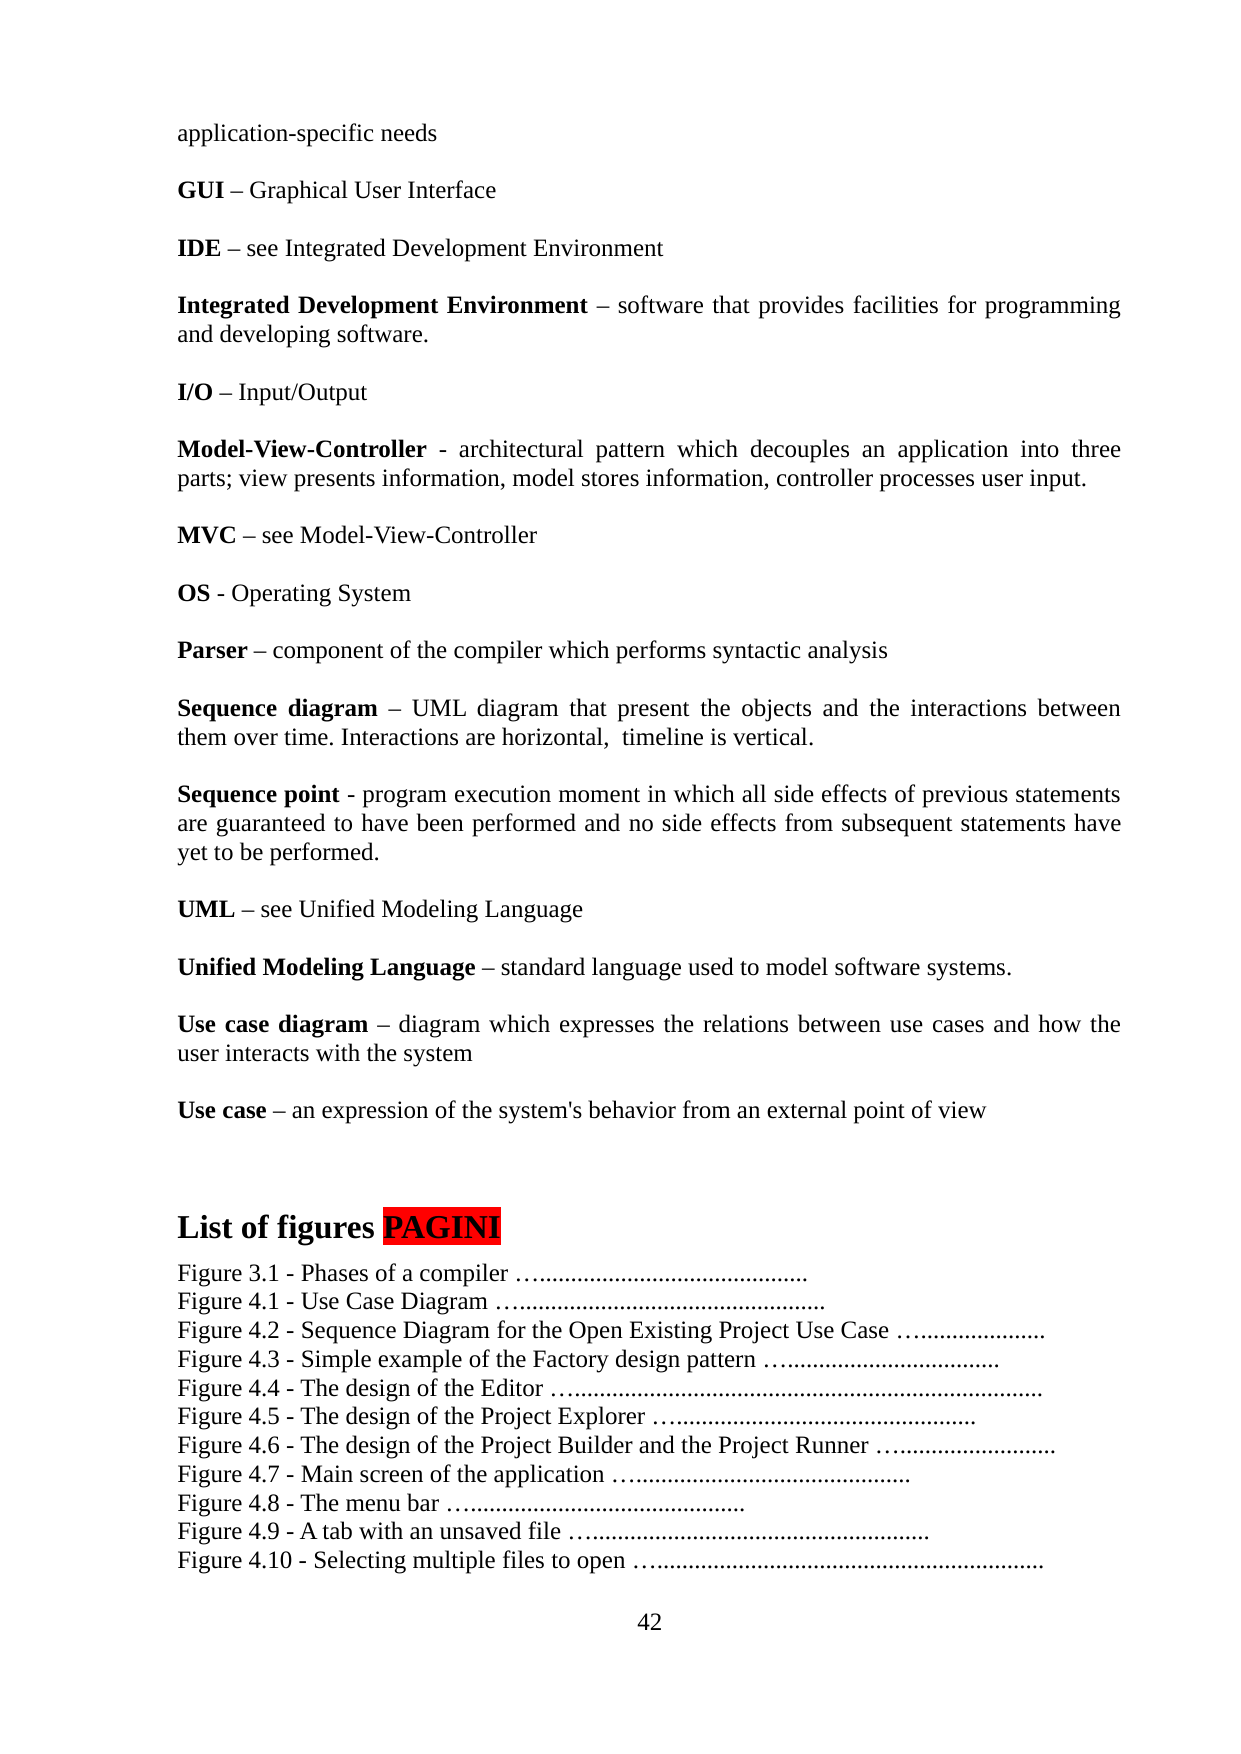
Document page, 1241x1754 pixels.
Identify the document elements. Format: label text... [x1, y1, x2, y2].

text MVC – see Model-View-Controller [177, 521, 1122, 549]
text Sequence diagram – UML diagram that present the objects and the interactions between them over time. Interactions are horizontal, timeline is vertical. [177, 693, 1122, 751]
text UML – see Unified Modeling Language [177, 894, 1122, 923]
text Model-View-Controller - architectural pattern which decouples an application into three parts; view presents information, model stores information, controller processes user input. [177, 434, 1122, 492]
text Sequence point - program execution moment in which all side effects of previous statements are guaranteed to have been performed and no side effects from subsequent statements have yet to be performed. [177, 779, 1122, 866]
text Unified Modeling Language – standard language used to model software systems. [177, 952, 1122, 981]
text Parser – component of the compiler which performs syntactic analysis [177, 636, 1122, 664]
text Figure 4.1 - Use Case Diagram …................................................. [177, 1286, 1122, 1315]
text Figure 4.2 - Sequence Diagram for the Open Existing Project Use Case ….................... [177, 1315, 1122, 1344]
text IDE – see Integrated Development Environment [177, 233, 1122, 262]
text Figure 3.1 - Phases of a compiler …........................................... [177, 1258, 1122, 1286]
text Figure 4.10 - Selecting multiple files to open ….............................................................. [177, 1545, 1122, 1574]
text Figure 4.9 - A tab with an unsaved file …...................................................... [177, 1516, 1122, 1545]
text Figure 4.7 - Main screen of the application …............................................ [177, 1459, 1122, 1488]
text Figure 4.4 - The design of the Editor …........................................................................... [177, 1373, 1122, 1401]
text OS - Operating System [177, 578, 1122, 607]
text Figure 4.5 - The design of the Project Explorer …................................................ [177, 1401, 1122, 1430]
text Integrated Development Environment – software that provides facilities for programming and developing software. [177, 291, 1122, 348]
text GUI – Graphical User Interface [177, 176, 1122, 204]
text Figure 4.3 - Simple example of the Factory design pattern ….................................. [177, 1344, 1122, 1373]
text I/O – Input/Output [177, 377, 1122, 406]
text Use case – an expression of the system's behavior from an external point of view [177, 1096, 1122, 1124]
subtitle List of figures PAGINI [177, 1207, 1122, 1245]
text Use case diagram – diagram which expresses the relations between use cases and how the user interacts with the system [177, 1009, 1122, 1067]
text Figure 4.8 - The menu bar …............................................ [177, 1488, 1122, 1516]
text application-specific needs [177, 118, 1122, 147]
text Figure 4.6 - The design of the Project Builder and the Project Runner …......................... [177, 1430, 1122, 1459]
